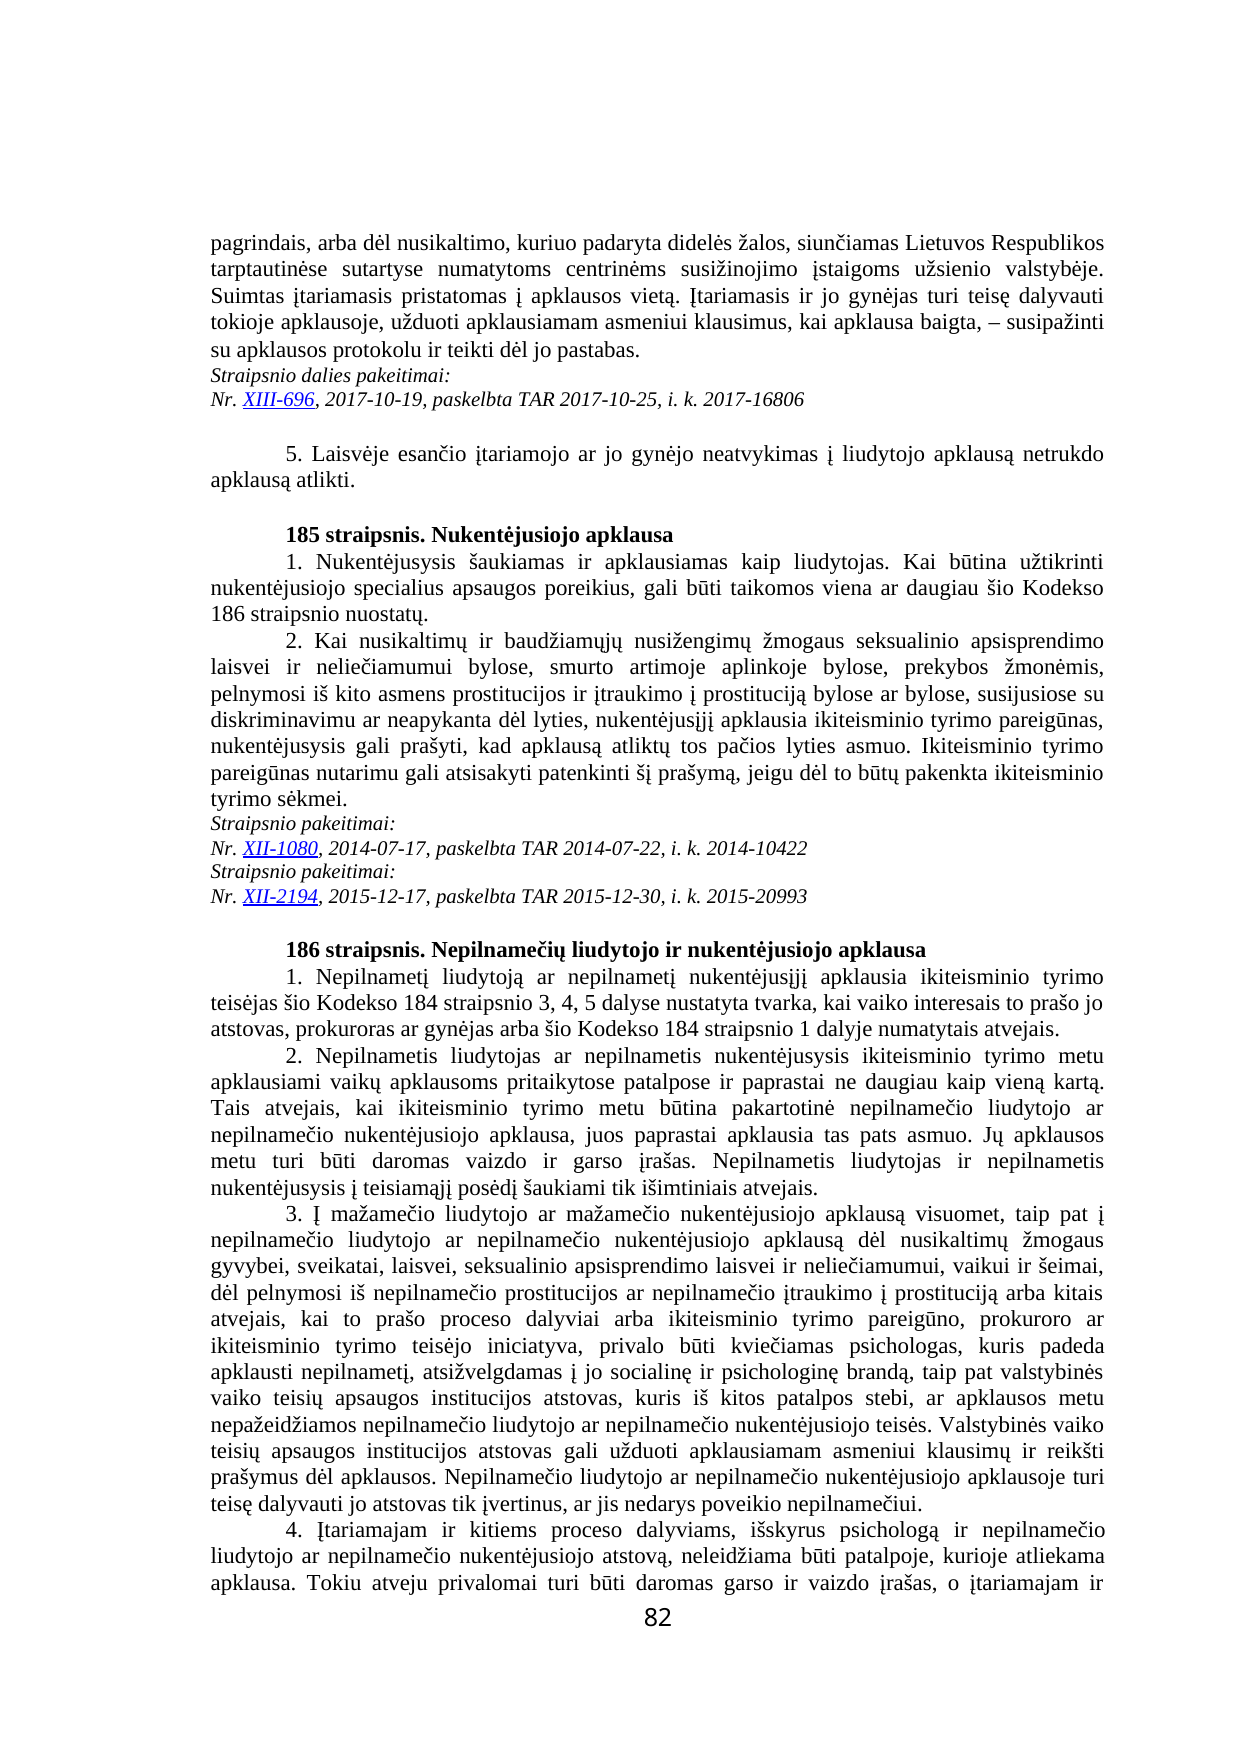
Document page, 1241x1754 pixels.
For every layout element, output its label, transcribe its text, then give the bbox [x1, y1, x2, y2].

text Straipsnio dalies pakeitimai: [210, 363, 1105, 387]
text Nr. XII-2194, 2015-12-17, paskelbta TAR 2015-12-30, i. k. 2015-20993 [210, 883, 1105, 908]
text pagrindais, arba dėl nusikaltimo, kuriuo padaryta didelės žalos, siunčiamas Lietuvos Respublikos tarptautinėse sutartyse numatytoms centrinėms susižinojimo įstaigoms užsienio valstybėje. Suimtas įtariamasis pristatomas į apklausos vietą. Įtariamasis ir jo gynėjas turi teisę dalyvauti tokioje apklausoje, užduoti apklausiamam asmeniui klausimus, kai apklausa baigta, – susipažinti su apklausos protokolu ir teikti dėl jo pastabas. [210, 229, 1105, 363]
text 1. Nukentėjusysis šaukiamas ir apklausiamas kaip liudytojas. Kai būtina užtikrinti nukentėjusiojo specialius apsaugos poreikius, gali būti taikomos viena ar daugiau šio Kodekso 186 straipsnio nuostatų. [210, 548, 1105, 627]
text 186 straipsnis. Nepilnamečių liudytojo ir nukentėjusiojo apklausa [210, 936, 1105, 963]
text Nr. XII-1080, 2014-07-17, paskelbta TAR 2014-07-22, i. k. 2014-10422 [210, 835, 1105, 859]
text Straipsnio pakeitimai: [210, 859, 1105, 883]
text 4. Įtariamajam ir kitiems proceso dalyviams, išskyrus psichologą ir nepilnamečio liudytojo ar nepilnamečio nukentėjusiojo atstovą, neleidžiama būti patalpoje, kurioje atliekama apklausa. Tokiu atveju privalomai turi būti daromas garso ir vaizdo įrašas, o įtariamajam ir [210, 1516, 1105, 1595]
text Nr. XIII-696, 2017-10-19, paskelbta TAR 2017-10-25, i. k. 2017-16806 [210, 387, 1105, 411]
text 185 straipsnis. Nukentėjusiojo apklausa [210, 521, 1105, 548]
text Straipsnio pakeitimai: [210, 811, 1105, 835]
text 3. Į mažamečio liudytojo ar mažamečio nukentėjusiojo apklausą visuomet, taip pat į nepilnamečio liudytojo ar nepilnamečio nukentėjusiojo apklausą dėl nusikaltimų žmogaus gyvybei, sveikatai, laisvei, seksualinio apsisprendimo laisvei ir neliečiamumui, vaikui ir šeimai, dėl pelnymosi iš nepilnamečio prostitucijos ar nepilnamečio įtraukimo į prostituciją arba kitais atvejais, kai to prašo proceso dalyviai arba ikiteisminio tyrimo pareigūno, prokuroro ar ikiteisminio tyrimo teisėjo iniciatyva, privalo būti kviečiamas psichologas, kuris padeda apklausti nepilnametį, atsižvelgdamas į jo socialinę ir psichologinę brandą, taip pat valstybinės vaiko teisių apsaugos institucijos atstovas, kuris iš kitos patalpos stebi, ar apklausos metu nepažeidžiamos nepilnamečio liudytojo ar nepilnamečio nukentėjusiojo teisės. Valstybinės vaiko teisių apsaugos institucijos atstovas gali užduoti apklausiamam asmeniui klausimų ir reikšti prašymus dėl apklausos. Nepilnamečio liudytojo ar nepilnamečio nukentėjusiojo apklausoje turi teisę dalyvauti jo atstovas tik įvertinus, ar jis nedarys poveikio nepilnamečiui. [210, 1200, 1105, 1516]
text 2. Kai nusikaltimų ir baudžiamųjų nusižengimų žmogaus seksualinio apsisprendimo laisvei ir neliečiamumui bylose, smurto artimoje aplinkoje bylose, prekybos žmonėmis, pelnymosi iš kito asmens prostitucijos ir įtraukimo į prostituciją bylose ar bylose, susijusiose su diskriminavimu ar neapykanta dėl lyties, nukentėjusįjį apklausia ikiteisminio tyrimo pareigūnas, nukentėjusysis gali prašyti, kad apklausą atliktų tos pačios lyties asmuo. Ikiteisminio tyrimo pareigūnas nutarimu gali atsisakyti patenkinti šį prašymą, jeigu dėl to būtų pakenkta ikiteisminio tyrimo sėkmei. [210, 627, 1105, 811]
text 5. Laisvėje esančio įtariamojo ar jo gynėjo neatvykimas į liudytojo apklausą netrukdo apklausą atlikti. [210, 440, 1105, 493]
text 2. Nepilnametis liudytojas ar nepilnametis nukentėjusysis ikiteisminio tyrimo metu apklausiami vaikų apklausoms pritaikytose patalpose ir paprastai ne daugiau kaip vieną kartą. Tais atvejais, kai ikiteisminio tyrimo metu būtina pakartotinė nepilnamečio liudytojo ar nepilnamečio nukentėjusiojo apklausa, juos paprastai apklausia tas pats asmuo. Jų apklausos metu turi būti daromas vaizdo ir garso įrašas. Nepilnametis liudytojas ir nepilnametis nukentėjusysis į teisiamąjį posėdį šaukiami tik išimtiniais atvejais. [210, 1042, 1105, 1200]
text 1. Nepilnametį liudytoją ar nepilnametį nukentėjusįjį apklausia ikiteisminio tyrimo teisėjas šio Kodekso 184 straipsnio 3, 4, 5 dalyse nustatyta tvarka, kai vaiko interesais to prašo jo atstovas, prokuroras ar gynėjas arba šio Kodekso 184 straipsnio 1 dalyje numatytais atvejais. [210, 963, 1105, 1042]
